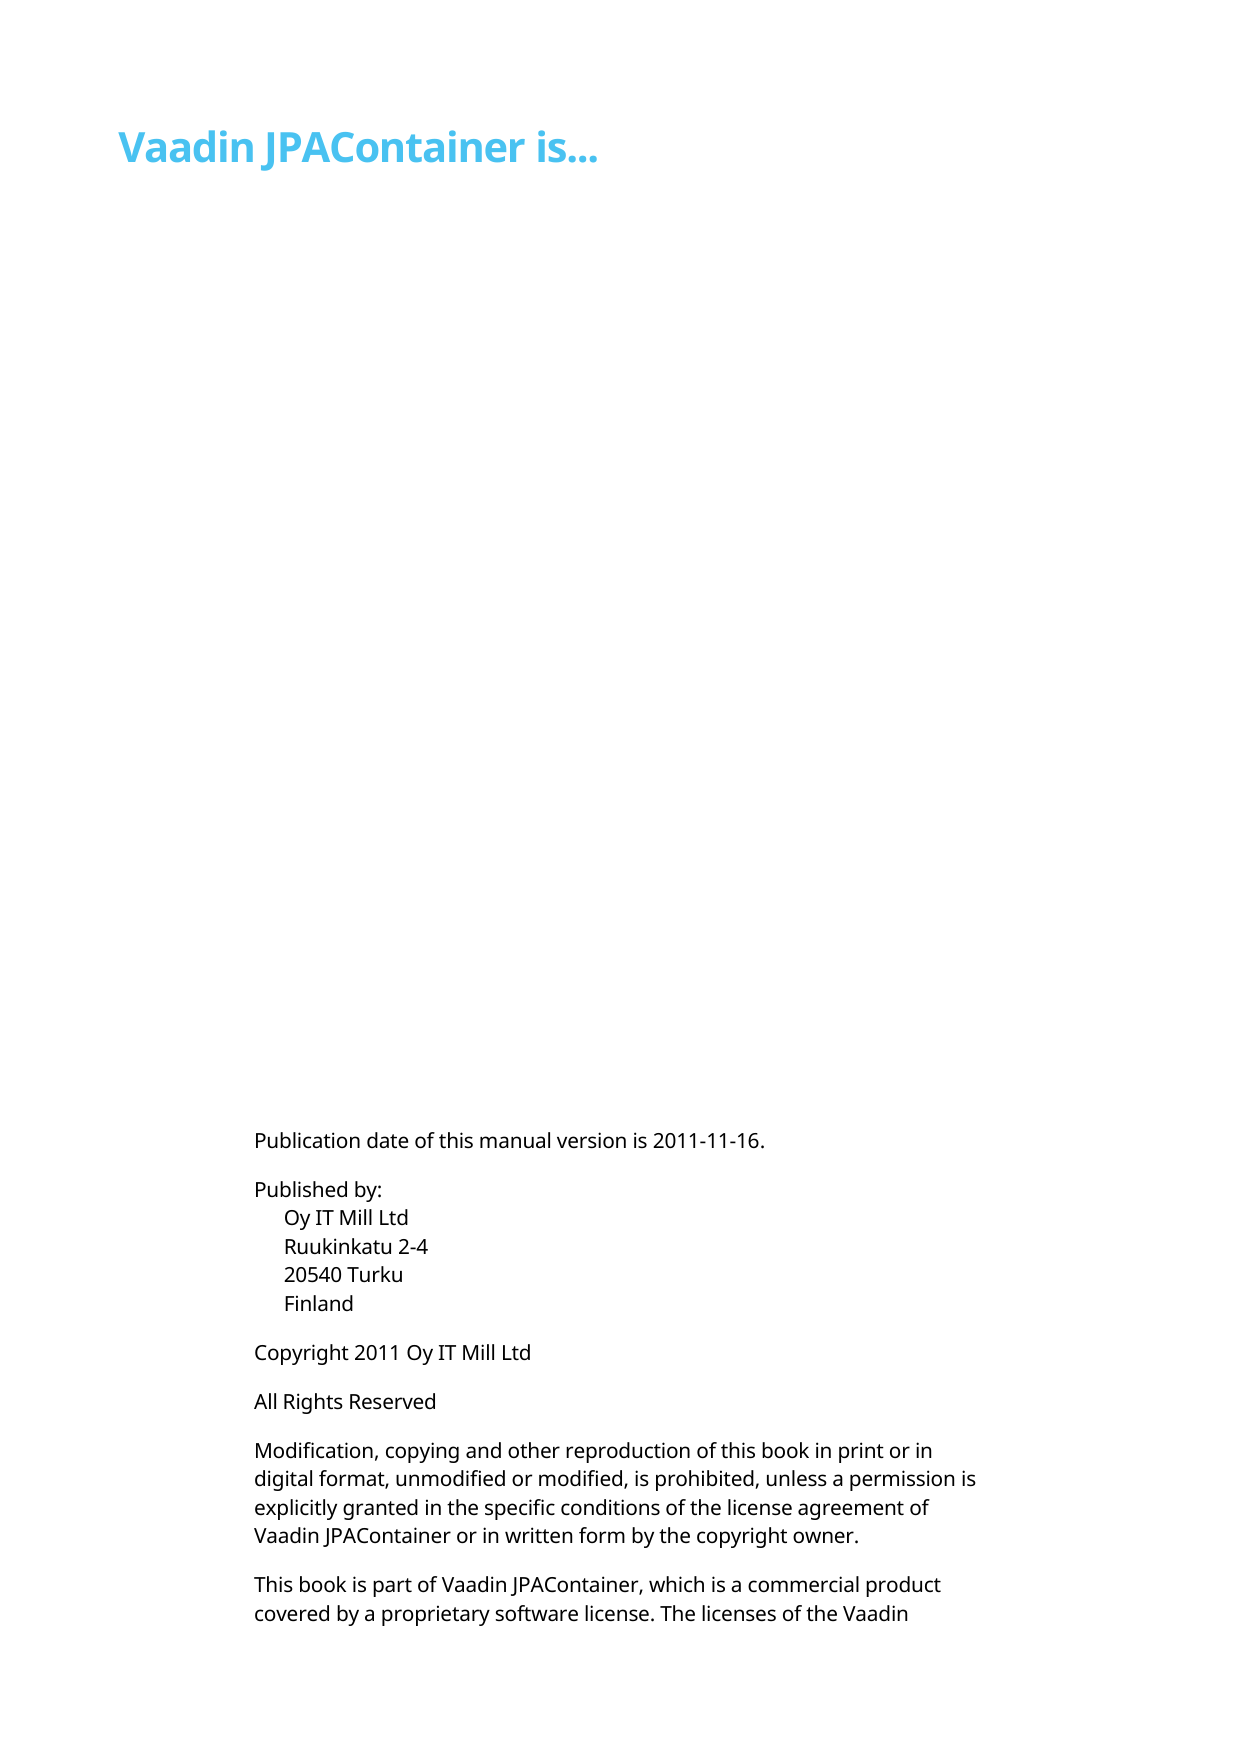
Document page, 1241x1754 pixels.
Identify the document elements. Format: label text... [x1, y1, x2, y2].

text Published by: Oy IT Mill Ltd Ruukinkatu 2-4 20540 Turku Finland [254, 1175, 986, 1317]
text All Rights Reserved [254, 1387, 986, 1415]
text Modification, copying and other reproduction of this book in print or in digital format, unmodified or modified, is prohibited, unless a permission is explicitly granted in the specific conditions of the license agreement of Vaadin JPAContainer or in written form by the copyright owner. [254, 1436, 986, 1550]
text Copyright 2011 Oy IT Mill Ltd [254, 1338, 986, 1366]
text This book is part of Vaadin JPAContainer, which is a commercial product covered by a proprietary software license. The licenses of the Vaadin [254, 1570, 986, 1627]
text Vaadin JPAContainer is... [118, 118, 1122, 175]
text Publication date of this manual version is 2011-11-16. [254, 1126, 986, 1154]
